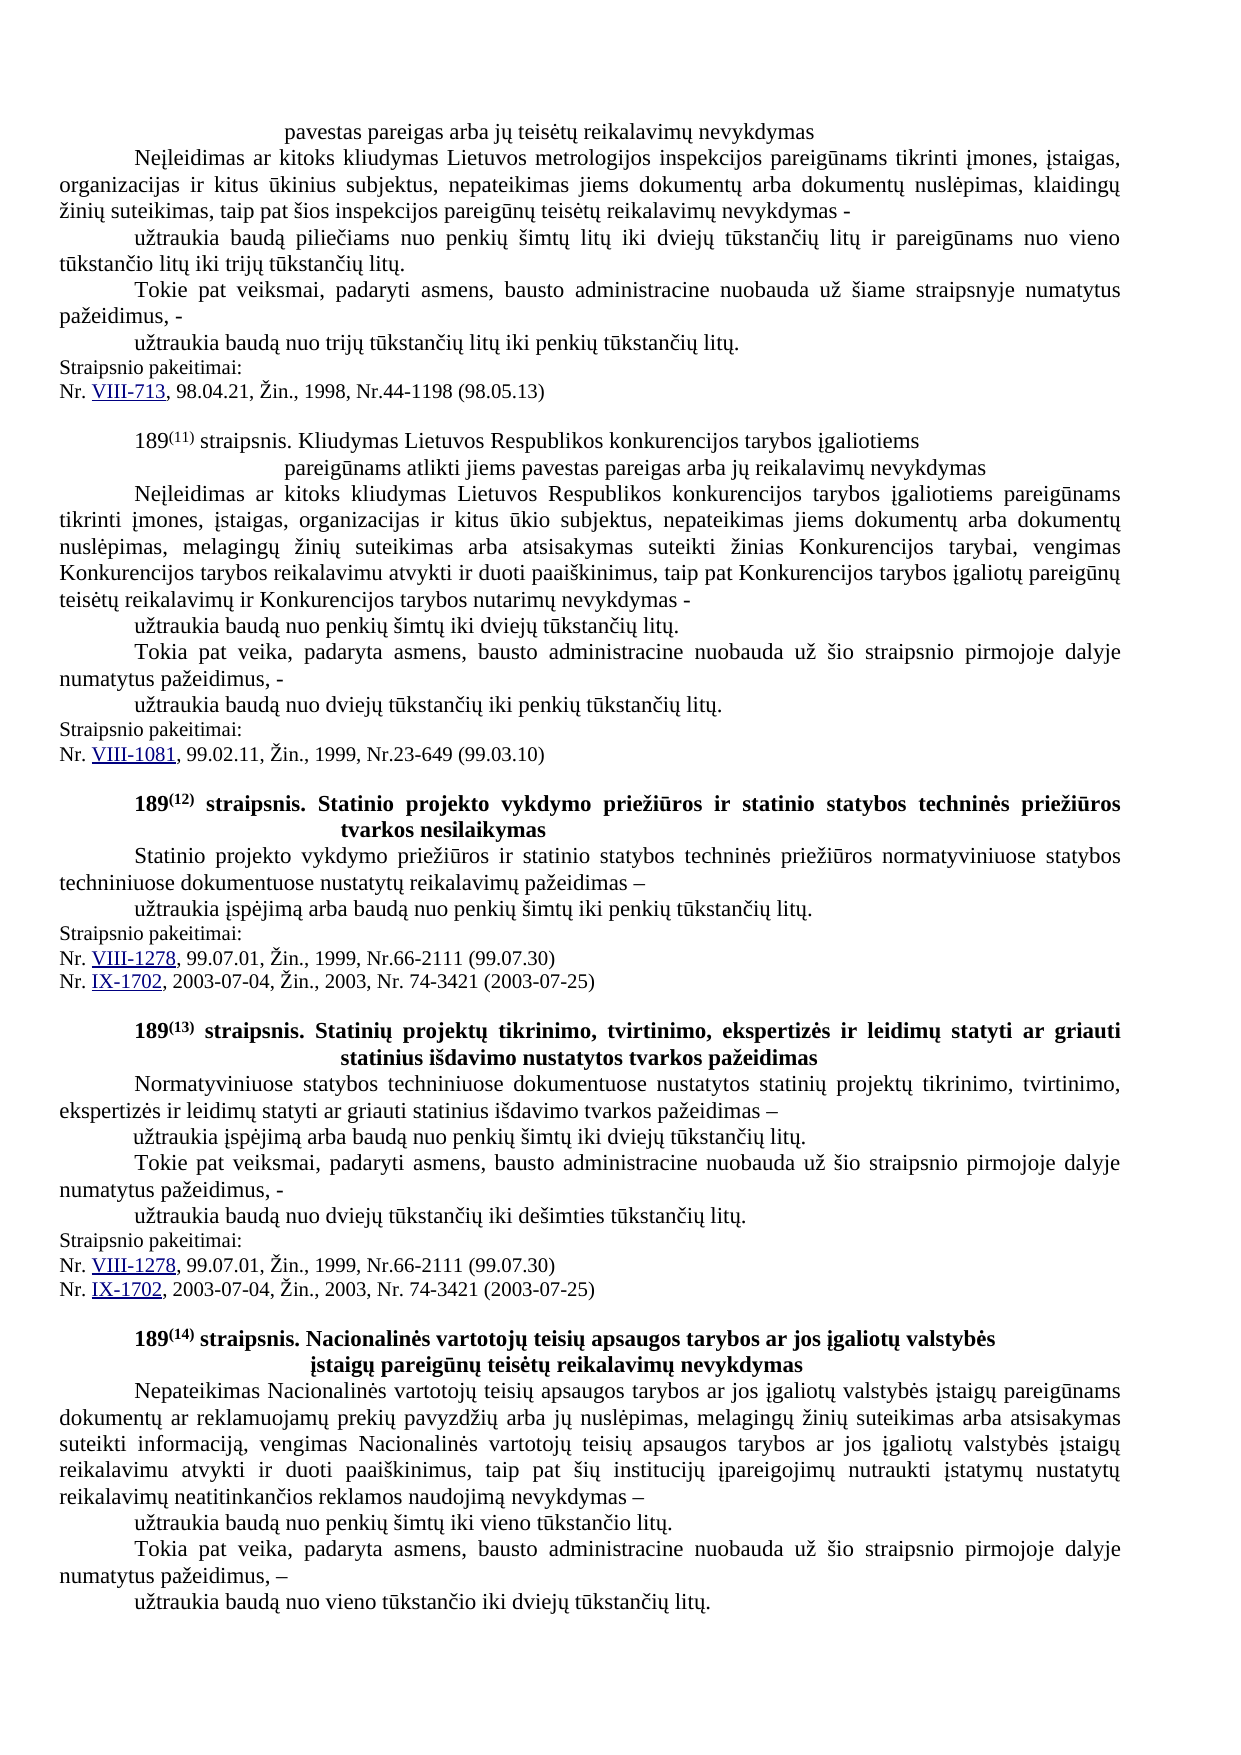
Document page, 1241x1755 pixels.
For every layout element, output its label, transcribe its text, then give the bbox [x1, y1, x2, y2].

text Straipsnio pakeitimai: [59, 355, 1122, 379]
text 189(11) straipsnis. Kliudymas Lietuvos Respublikos konkurencijos tarybos įgaliotiems [134, 427, 1122, 454]
text Normatyviniuose statybos techniniuose dokumentuose nustatytos statinių projektų tikrinimo, tvirtinimo, ekspertizės ir leidimų statyti ar griauti statinius išdavimo tvarkos pažeidimas – [59, 1070, 1122, 1123]
text užtraukia įspėjimą arba baudą nuo penkių šimtų iki penkių tūkstančių litų. [59, 895, 1122, 921]
text Tokie pat veiksmai, padaryti asmens, bausto administracine nuobauda už šio straipsnio pirmojoje dalyje numatytus pažeidimus, - [59, 1149, 1122, 1202]
text Statinio projekto vykdymo priežiūros ir statinio statybos techninės priežiūros normatyviniuose statybos techniniuose dokumentuose nustatytų reikalavimų pažeidimas – [59, 842, 1122, 895]
text Straipsnio pakeitimai: [59, 921, 1122, 945]
text Tokia pat veika, padaryta asmens, bausto administracine nuobauda už šio straipsnio pirmojoje dalyje numatytus pažeidimus, – [59, 1536, 1122, 1588]
text 189(14) straipsnis. Nacionalinės vartotojų teisių apsaugos tarybos ar jos įgaliotų valstybės [134, 1325, 1122, 1351]
text Neįleidimas ar kitoks kliudymas Lietuvos metrologijos inspekcijos pareigūnams tikrinti įmones, įstaigas, organizacijas ir kitus ūkinius subjektus, nepateikimas jiems dokumentų arba dokumentų nuslėpimas, klaidingų žinių suteikimas, taip pat šios inspekcijos pareigūnų teisėtų reikalavimų nevykdymas - [59, 144, 1122, 223]
text 189(12) straipsnis. Statinio projekto vykdymo priežiūros ir statinio statybos techninės priežiūros tvarkos nesilaikymas [134, 789, 1122, 842]
text pavestas pareigas arba jų teisėtų reikalavimų nevykdymas [209, 118, 1122, 144]
text užtraukia įspėjimą arba baudą nuo penkių šimtų iki dviejų tūkstančių litų. [59, 1123, 1122, 1149]
text įstaigų pareigūnų teisėtų reikalavimų nevykdymas [310, 1351, 1122, 1377]
text pareigūnams atlikti jiems pavestas pareigas arba jų reikalavimų nevykdymas [284, 454, 1122, 480]
text Nr. VIII-1278, 99.07.01, Žin., 1999, Nr.66-2111 (99.07.30) [59, 945, 1122, 969]
text Nr. VIII-1081, 99.02.11, Žin., 1999, Nr.23-649 (99.03.10) [59, 741, 1122, 766]
text užtraukia baudą nuo dviejų tūkstančių iki dešimties tūkstančių litų. [59, 1202, 1122, 1228]
text Straipsnio pakeitimai: [59, 717, 1122, 741]
text Nepateikimas Nacionalinės vartotojų teisių apsaugos tarybos ar jos įgaliotų valstybės įstaigų pareigūnams dokumentų ar reklamuojamų prekių pavyzdžių arba jų nuslėpimas, melagingų žinių suteikimas arba atsisakymas suteikti informaciją, vengimas Nacionalinės vartotojų teisių apsaugos tarybos ar jos įgaliotų valstybės įstaigų reikalavimu atvykti ir duoti paaiškinimus, taip pat šių institucijų įpareigojimų nutraukti įstatymų nustatytų reikalavimų neatitinkančios reklamos naudojimą nevykdymas – [59, 1377, 1122, 1509]
text užtraukia baudą nuo dviejų tūkstančių iki penkių tūkstančių litų. [59, 691, 1122, 717]
text Tokia pat veika, padaryta asmens, bausto administracine nuobauda už šio straipsnio pirmojoje dalyje numatytus pažeidimus, - [59, 638, 1122, 691]
text Nr. IX-1702, 2003-07-04, Žin., 2003, Nr. 74-3421 (2003-07-25) [59, 969, 1122, 993]
text Neįleidimas ar kitoks kliudymas Lietuvos Respublikos konkurencijos tarybos įgaliotiems pareigūnams tikrinti įmones, įstaigas, organizacijas ir kitus ūkio subjektus, nepateikimas jiems dokumentų arba dokumentų nuslėpimas, melagingų žinių suteikimas arba atsisakymas suteikti žinias Konkurencijos tarybai, vengimas Konkurencijos tarybos reikalavimu atvykti ir duoti paaiškinimus, taip pat Konkurencijos tarybos įgaliotų pareigūnų teisėtų reikalavimų ir Konkurencijos tarybos nutarimų nevykdymas - [59, 480, 1122, 612]
text užtraukia baudą piliečiams nuo penkių šimtų litų iki dviejų tūkstančių litų ir pareigūnams nuo vieno tūkstančio litų iki trijų tūkstančių litų. [59, 223, 1122, 276]
text Tokie pat veiksmai, padaryti asmens, bausto administracine nuobauda už šiame straipsnyje numatytus pažeidimus, - [59, 276, 1122, 329]
text 189(13) straipsnis. Statinių projektų tikrinimo, tvirtinimo, ekspertizės ir leidimų statyti ar griauti statinius išdavimo nustatytos tvarkos pažeidimas [134, 1018, 1122, 1070]
text užtraukia baudą nuo vieno tūkstančio iki dviejų tūkstančių litų. [59, 1588, 1122, 1614]
text Straipsnio pakeitimai: [59, 1228, 1122, 1252]
text Nr. IX-1702, 2003-07-04, Žin., 2003, Nr. 74-3421 (2003-07-25) [59, 1277, 1122, 1301]
text Nr. VIII-1278, 99.07.01, Žin., 1999, Nr.66-2111 (99.07.30) [59, 1252, 1122, 1277]
text užtraukia baudą nuo penkių šimtų iki vieno tūkstančio litų. [59, 1509, 1122, 1536]
text užtraukia baudą nuo trijų tūkstančių litų iki penkių tūkstančių litų. [59, 329, 1122, 355]
text užtraukia baudą nuo penkių šimtų iki dviejų tūkstančių litų. [59, 612, 1122, 638]
text Nr. VIII-713, 98.04.21, Žin., 1998, Nr.44-1198 (98.05.13) [59, 379, 1122, 403]
